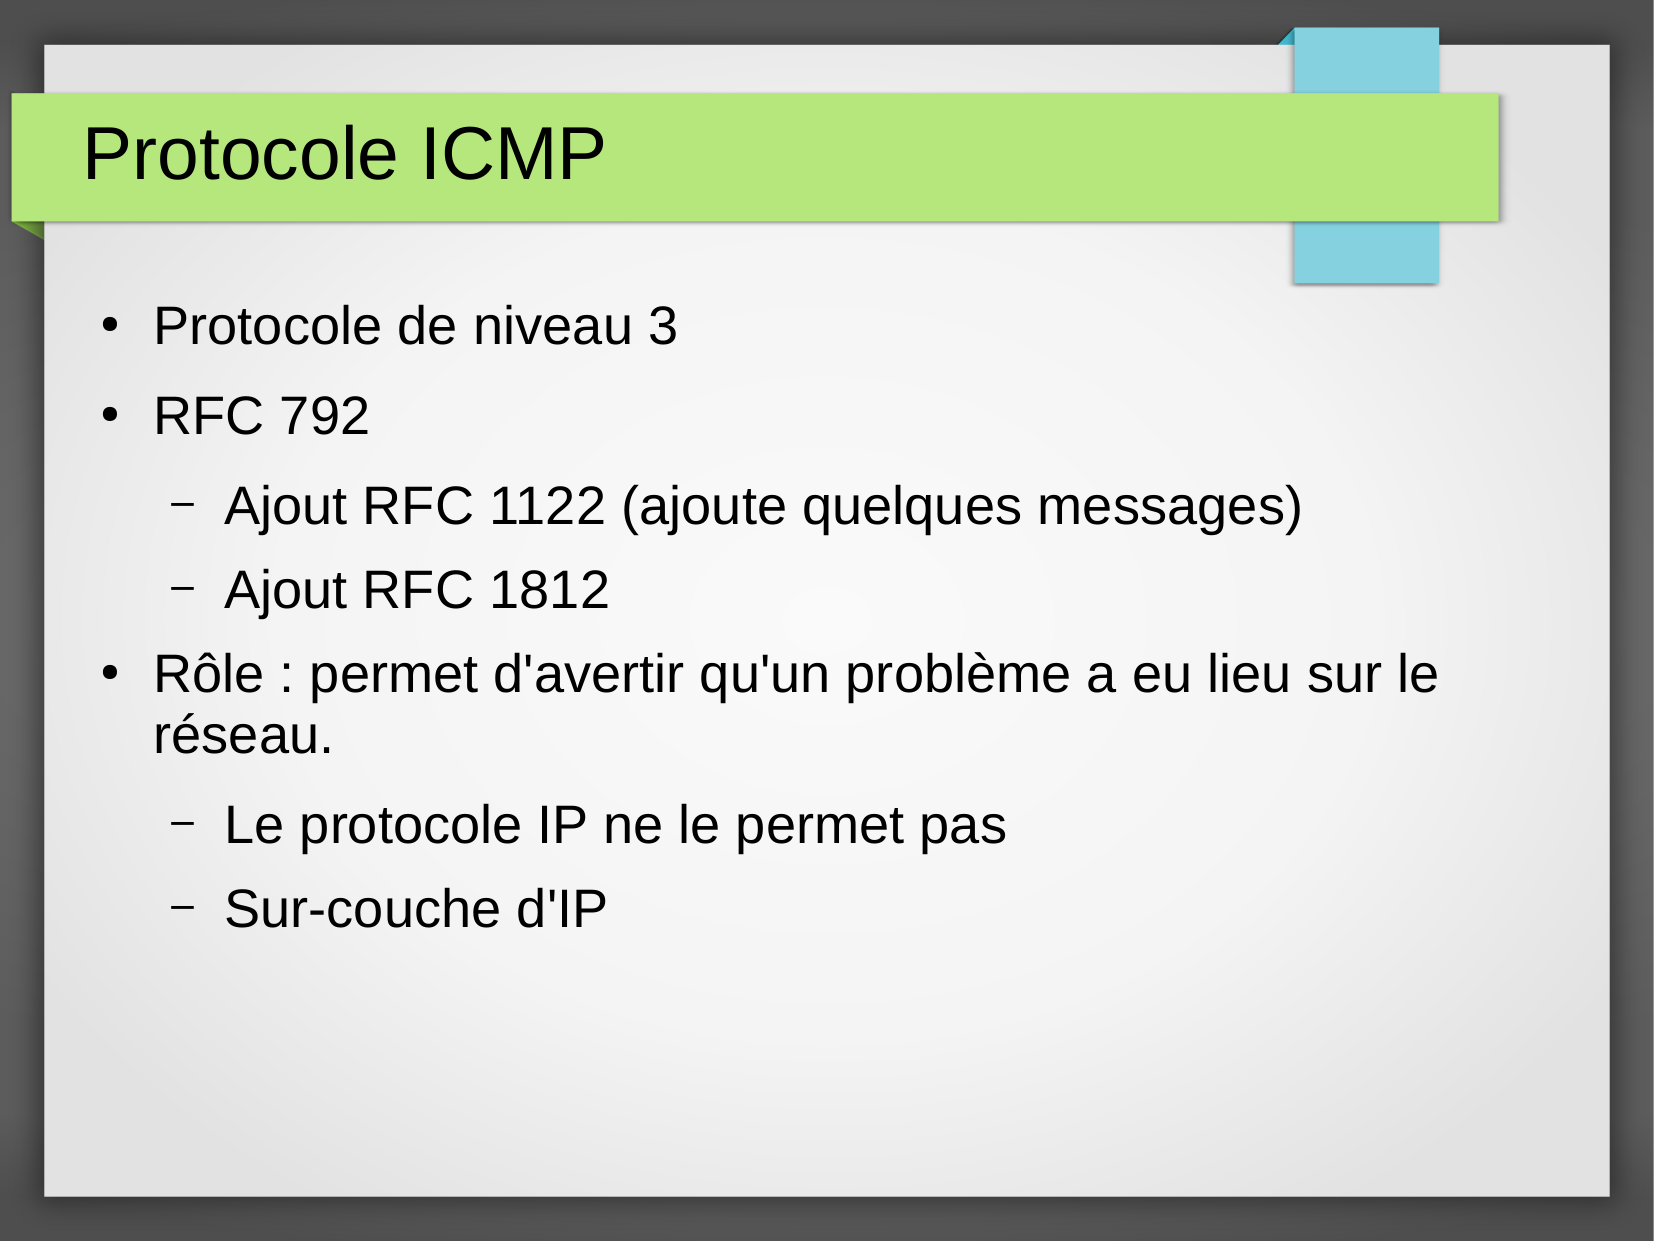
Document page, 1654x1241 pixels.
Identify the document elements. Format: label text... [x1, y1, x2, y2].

list Protocole de niveau 3 RFC 792 Ajout RFC 1122 (ajoute quelques messages) Ajout RFC 1812 Rôle : permet d'avertir qu'un problème a eu lieu sur le réseau. Le protocole IP ne le permet pas Sur-couche d'IP [82, 295, 1571, 1015]
picture [0, 0, 1654, 1241]
title Protocole ICMP [82, 94, 1264, 213]
